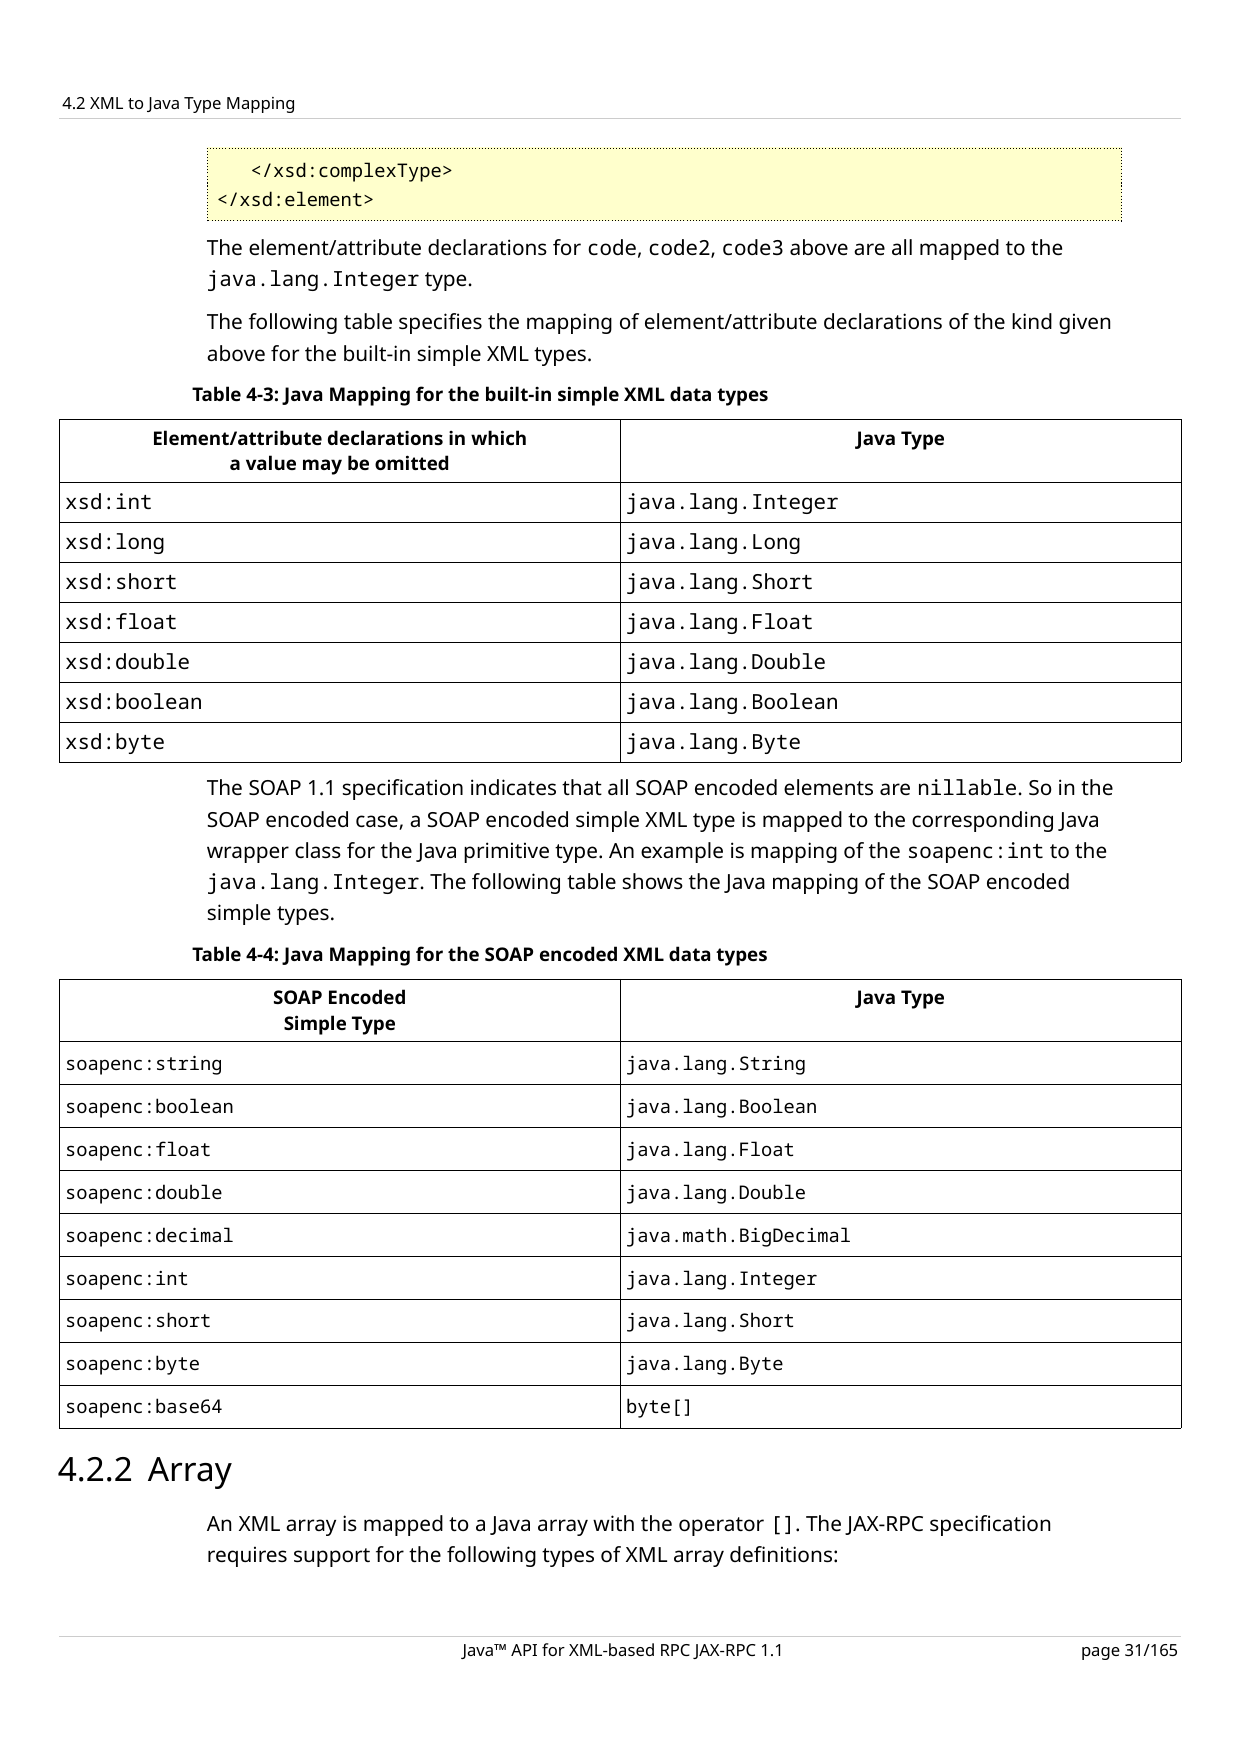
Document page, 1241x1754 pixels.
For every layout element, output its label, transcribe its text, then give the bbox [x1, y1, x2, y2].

table_cell java.lang.Double [621, 1171, 1181, 1213]
table_header Java Type [621, 980, 1181, 1041]
text Table 4-3: Java Mapping for the built-in simple XML data types [192, 382, 1122, 407]
table_cell xsd:float [60, 603, 620, 642]
table_cell java.lang.Byte [621, 723, 1181, 762]
table_cell xsd:byte [60, 723, 620, 762]
table_cell java.lang.Byte [621, 1343, 1181, 1385]
list </xsd:element> [207, 176, 1122, 221]
table_cell xsd:int [60, 483, 620, 522]
table_cell xsd:long [60, 523, 620, 562]
table_cell java.lang.Short [621, 563, 1181, 602]
table_cell byte[] [621, 1386, 1181, 1428]
table_cell xsd:boolean [60, 683, 620, 722]
table_cell xsd:short [60, 563, 620, 602]
table_cell soapenc:int [60, 1257, 620, 1299]
table_cell java.lang.Float [621, 603, 1181, 642]
text The SOAP 1.1 specification indicates that all SOAP encoded elements are nillable. So in the SOAP encoded case, a SOAP encoded simple XML type is mapped to the corresponding Java wrapper class for the Java primitive type. An example is mapping of the soapenc:int to the java.lang.Integer. The following table shows the Java mapping of the SOAP encoded simple types. [207, 773, 1122, 927]
list </xsd:complexType> [207, 147, 1122, 176]
table_cell soapenc:byte [60, 1343, 620, 1385]
table_cell java.lang.Boolean [621, 683, 1181, 722]
table_header Element/attribute declarations in which a value may be omitted [60, 420, 620, 482]
table_cell java.lang.Double [621, 643, 1181, 682]
text The element/attribute declarations for code, code2, code3 above are all mapped to the java.lang.Integer type. [207, 233, 1122, 293]
table_cell java.lang.Integer [621, 1257, 1181, 1299]
table_cell soapenc:base64 [60, 1386, 620, 1428]
table_cell java.lang.Float [621, 1128, 1181, 1170]
table_cell soapenc:boolean [60, 1085, 620, 1127]
text Table 4-4: Java Mapping for the SOAP encoded XML data types [192, 942, 1122, 967]
table_cell java.lang.Integer [621, 483, 1181, 522]
table_cell soapenc:short [60, 1300, 620, 1342]
text An XML array is mapped to a Java array with the operator []. The JAX-RPC specification requires support for the following types of XML array definitions: [207, 1509, 1122, 1568]
table_cell soapenc:double [60, 1171, 620, 1213]
table_header SOAP Encoded Simple Type [60, 980, 620, 1041]
subtitle Array [133, 1446, 1181, 1491]
table_cell soapenc:decimal [60, 1214, 620, 1256]
table_cell java.lang.Long [621, 523, 1181, 562]
table_cell java.math.BigDecimal [621, 1214, 1181, 1256]
text The following table specifies the mapping of element/attribute declarations of the kind given above for the built-in simple XML types. [207, 307, 1122, 367]
table_cell java.lang.Boolean [621, 1085, 1181, 1127]
table_cell soapenc:float [60, 1128, 620, 1170]
table_cell java.lang.String [621, 1042, 1181, 1084]
table_header Java Type [621, 420, 1181, 482]
table_cell xsd:double [60, 643, 620, 682]
table_cell soapenc:string [60, 1042, 620, 1084]
table_cell java.lang.Short [621, 1300, 1181, 1342]
